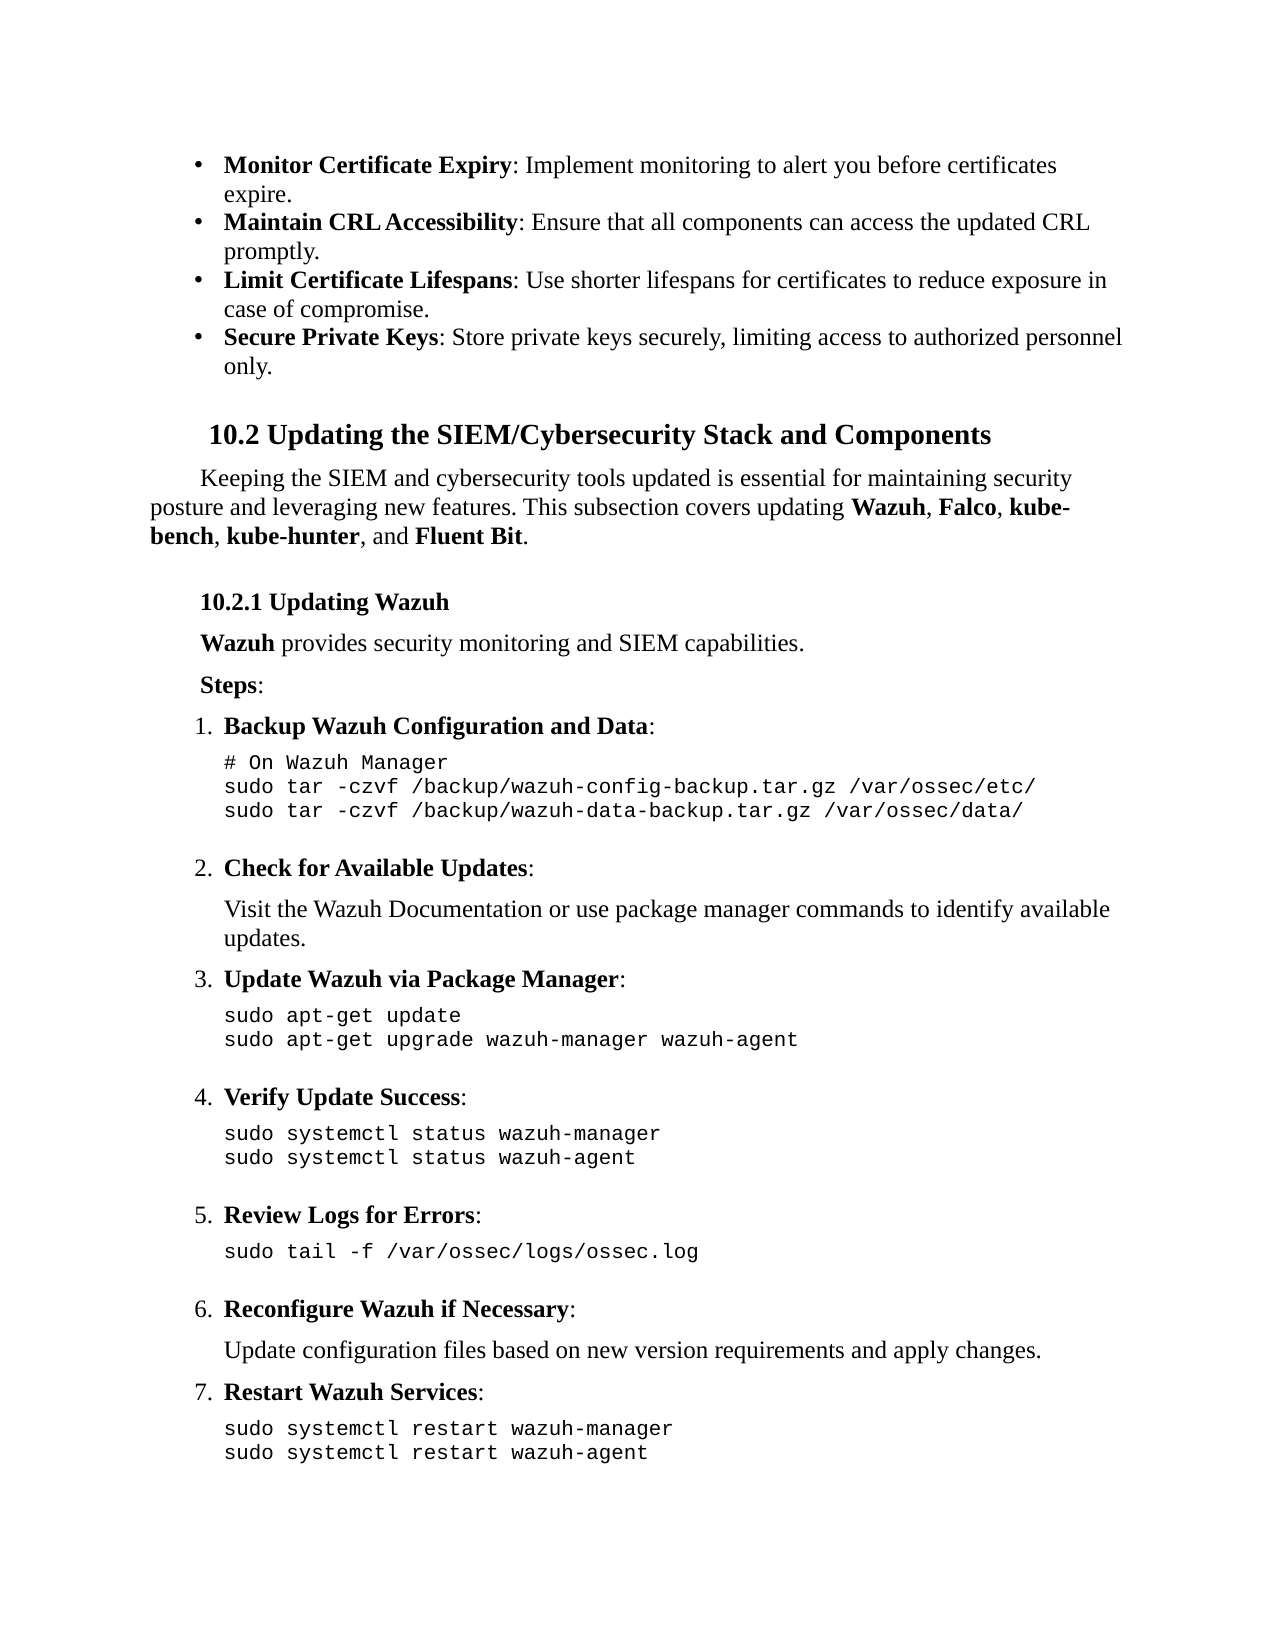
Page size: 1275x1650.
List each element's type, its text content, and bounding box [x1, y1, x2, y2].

list sudo apt-get update [194, 1005, 1125, 1029]
subtitle 10.2.1 Updating Wazuh [150, 587, 1125, 616]
list Visit the Wazuh Documentation or use package manager commands to identify available updates. [194, 894, 1125, 951]
list sudo systemctl status wazuh-manager [194, 1123, 1125, 1147]
list Review Logs for Errors: [194, 1200, 1125, 1229]
list Verify Update Success: [194, 1082, 1125, 1111]
list Reconfigure Wazuh if Necessary: [194, 1294, 1125, 1323]
list Update Wazuh via Package Manager: [194, 964, 1125, 993]
list Maintain CRL Accessibility: Ensure that all components can access the updated CRL promptly. [194, 207, 1125, 265]
list Restart Wazuh Services: [194, 1377, 1125, 1406]
list Update configuration files based on new version requirements and apply changes. [194, 1336, 1125, 1364]
text Steps: [150, 670, 1125, 698]
subtitle 10.2 Updating the SIEM/Cybersecurity Stack and Components [150, 417, 1125, 451]
list sudo systemctl restart wazuh-manager [194, 1418, 1125, 1442]
list Limit Certificate Lifespans: Use shorter lifespans for certificates to reduce exposure in case of compromise. [194, 265, 1125, 322]
list Check for Available Updates: [194, 853, 1125, 881]
list sudo tar -czvf /backup/wazuh-config-backup.tar.gz /var/ossec/etc/ [194, 776, 1125, 799]
list sudo systemctl status wazuh-agent [194, 1147, 1125, 1171]
list sudo tail -f /var/ossec/logs/ossec.log [194, 1241, 1125, 1265]
list sudo tar -czvf /backup/wazuh-data-backup.tar.gz /var/ossec/data/ [194, 799, 1125, 823]
list sudo apt-get upgrade wazuh-manager wazuh-agent [194, 1029, 1125, 1052]
list Secure Private Keys: Store private keys securely, limiting access to authorized personnel only. [194, 322, 1125, 380]
list sudo systemctl restart wazuh-agent [194, 1442, 1125, 1465]
text Wazuh provides security monitoring and SIEM capabilities. [150, 628, 1125, 657]
list # On Wazuh Manager [194, 752, 1125, 776]
list Monitor Certificate Expiry: Implement monitoring to alert you before certificates expire. [194, 150, 1125, 207]
list Backup Wazuh Configuration and Data: [194, 711, 1125, 740]
text Keeping the SIEM and cybersecurity tools updated is essential for maintaining security posture and leveraging new features. This subsection covers updating Wazuh, Falco, kube-bench, kube-hunter, and Fluent Bit. [150, 463, 1125, 550]
